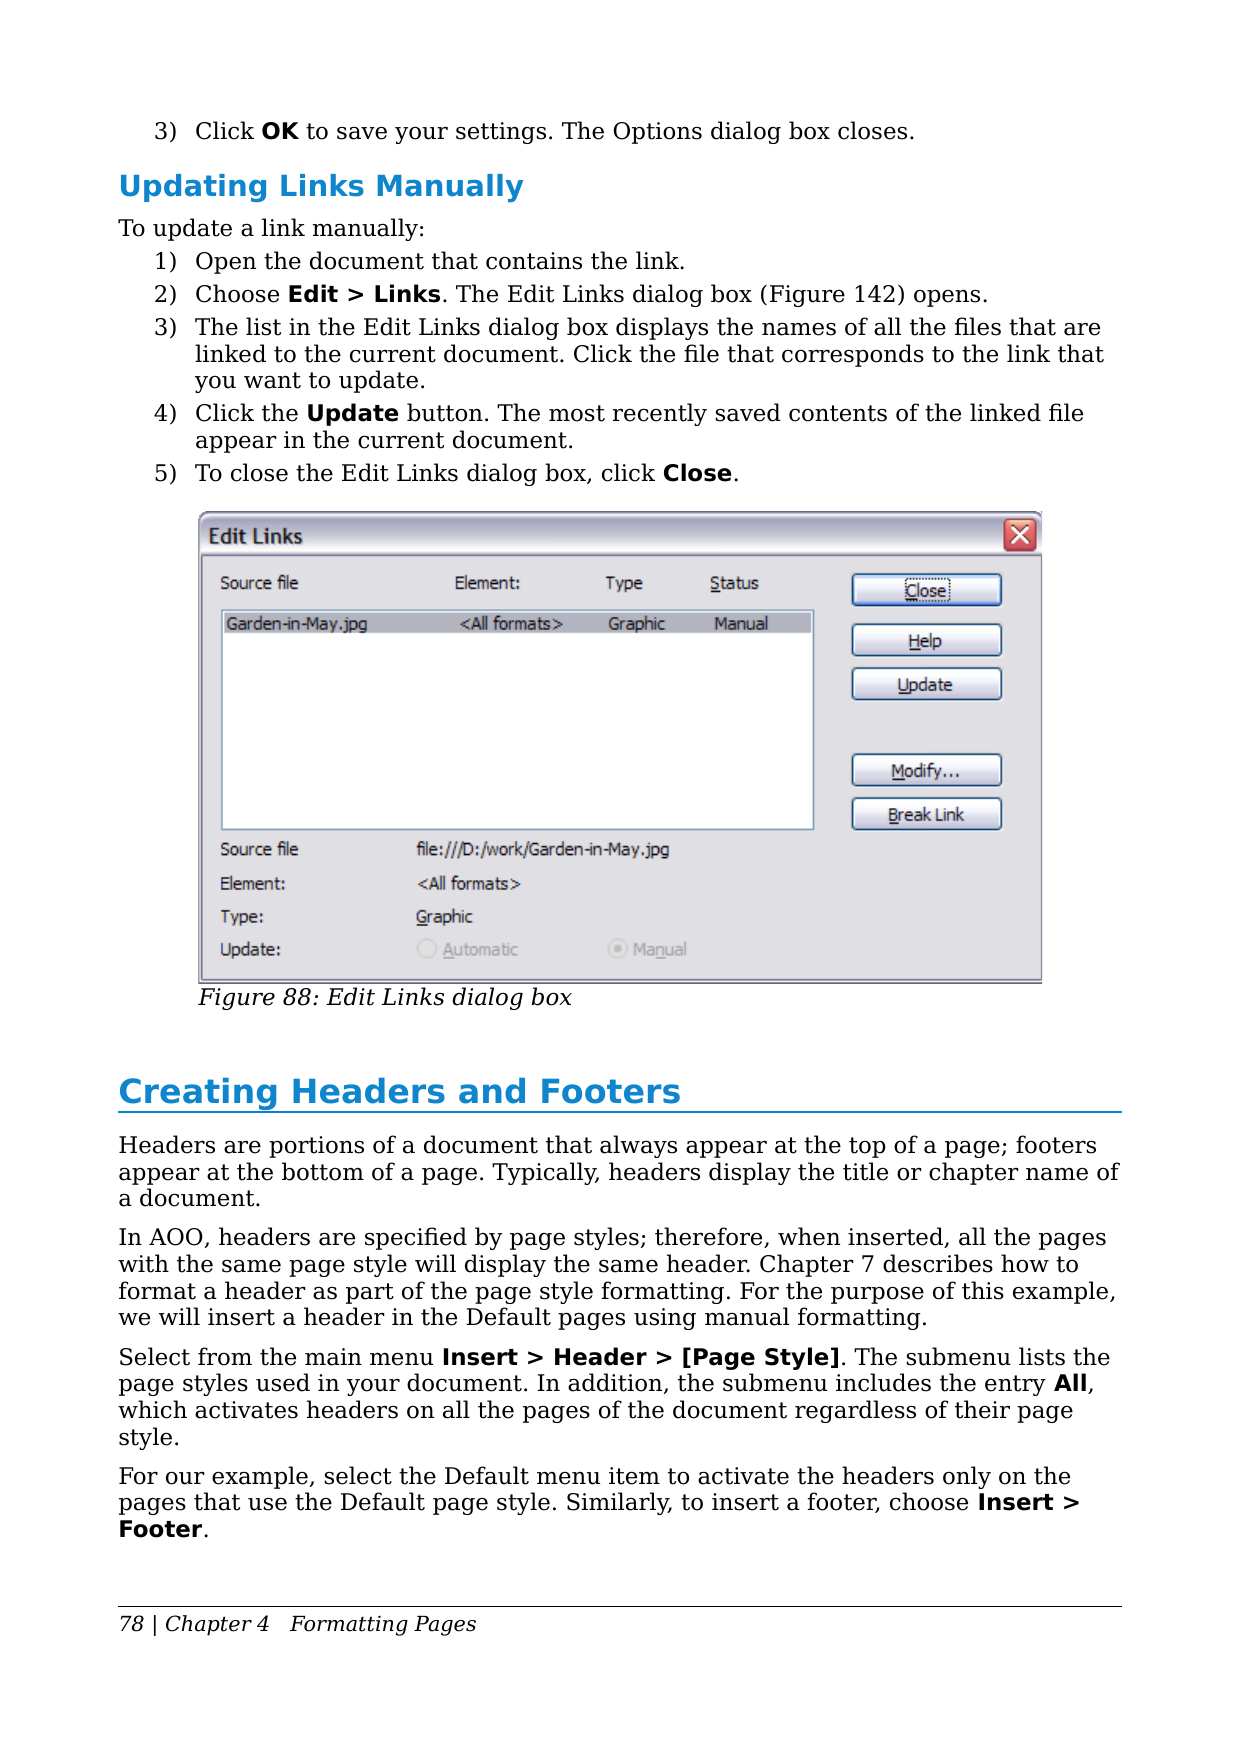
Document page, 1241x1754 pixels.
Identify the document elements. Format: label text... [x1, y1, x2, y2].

text In AOO, headers are specified by page styles; therefore, when inserted, all the pages with the same page style will display the same header. Chapter 7 describes how to format a header as part of the page style formatting. For the purpose of this example, we will insert a header in the Default pages using manual formatting. [118, 1224, 1122, 1331]
list To update a link manually: [118, 215, 1122, 242]
list Click OK to save your settings. The Options dialog box closes. [177, 118, 1122, 145]
list Open the document that contains the link. [177, 248, 1122, 275]
list Choose Edit > Links. The Edit Links dialog box (Figure 142) opens. [177, 281, 1122, 308]
list The list in the Edit Links dialog box displays the names of all the files that are linked to the current document. Click the file that corresponds to the link that you want to update. [177, 314, 1122, 394]
subtitle Updating Links Manually [118, 169, 1122, 203]
subtitle Creating Headers and Footers [118, 1072, 1122, 1111]
text Headers are portions of a document that always appear at the top of a page; footers appear at the bottom of a page. Typically, headers display the title or chapter name of a document. [118, 1132, 1122, 1212]
list To close the Edit Links dialog box, click Close. [177, 460, 1122, 487]
text Select from the main menu Insert > Header > [Page Style]. The submenu lists the page styles used in your document. In addition, the submenu includes the entry All, which activates headers on all the pages of the document regardless of their page style. [118, 1344, 1122, 1450]
text For our example, select the Default menu item to activate the headers only on the pages that use the Default page style. Similarly, to insert a footer, choose Insert > Footer. [118, 1463, 1122, 1543]
text Figure 88: Edit Links dialog box [198, 984, 1042, 1010]
picture [198, 511, 1043, 984]
list Click the Update button. The most recently saved contents of the linked file appear in the current document. [177, 401, 1122, 454]
